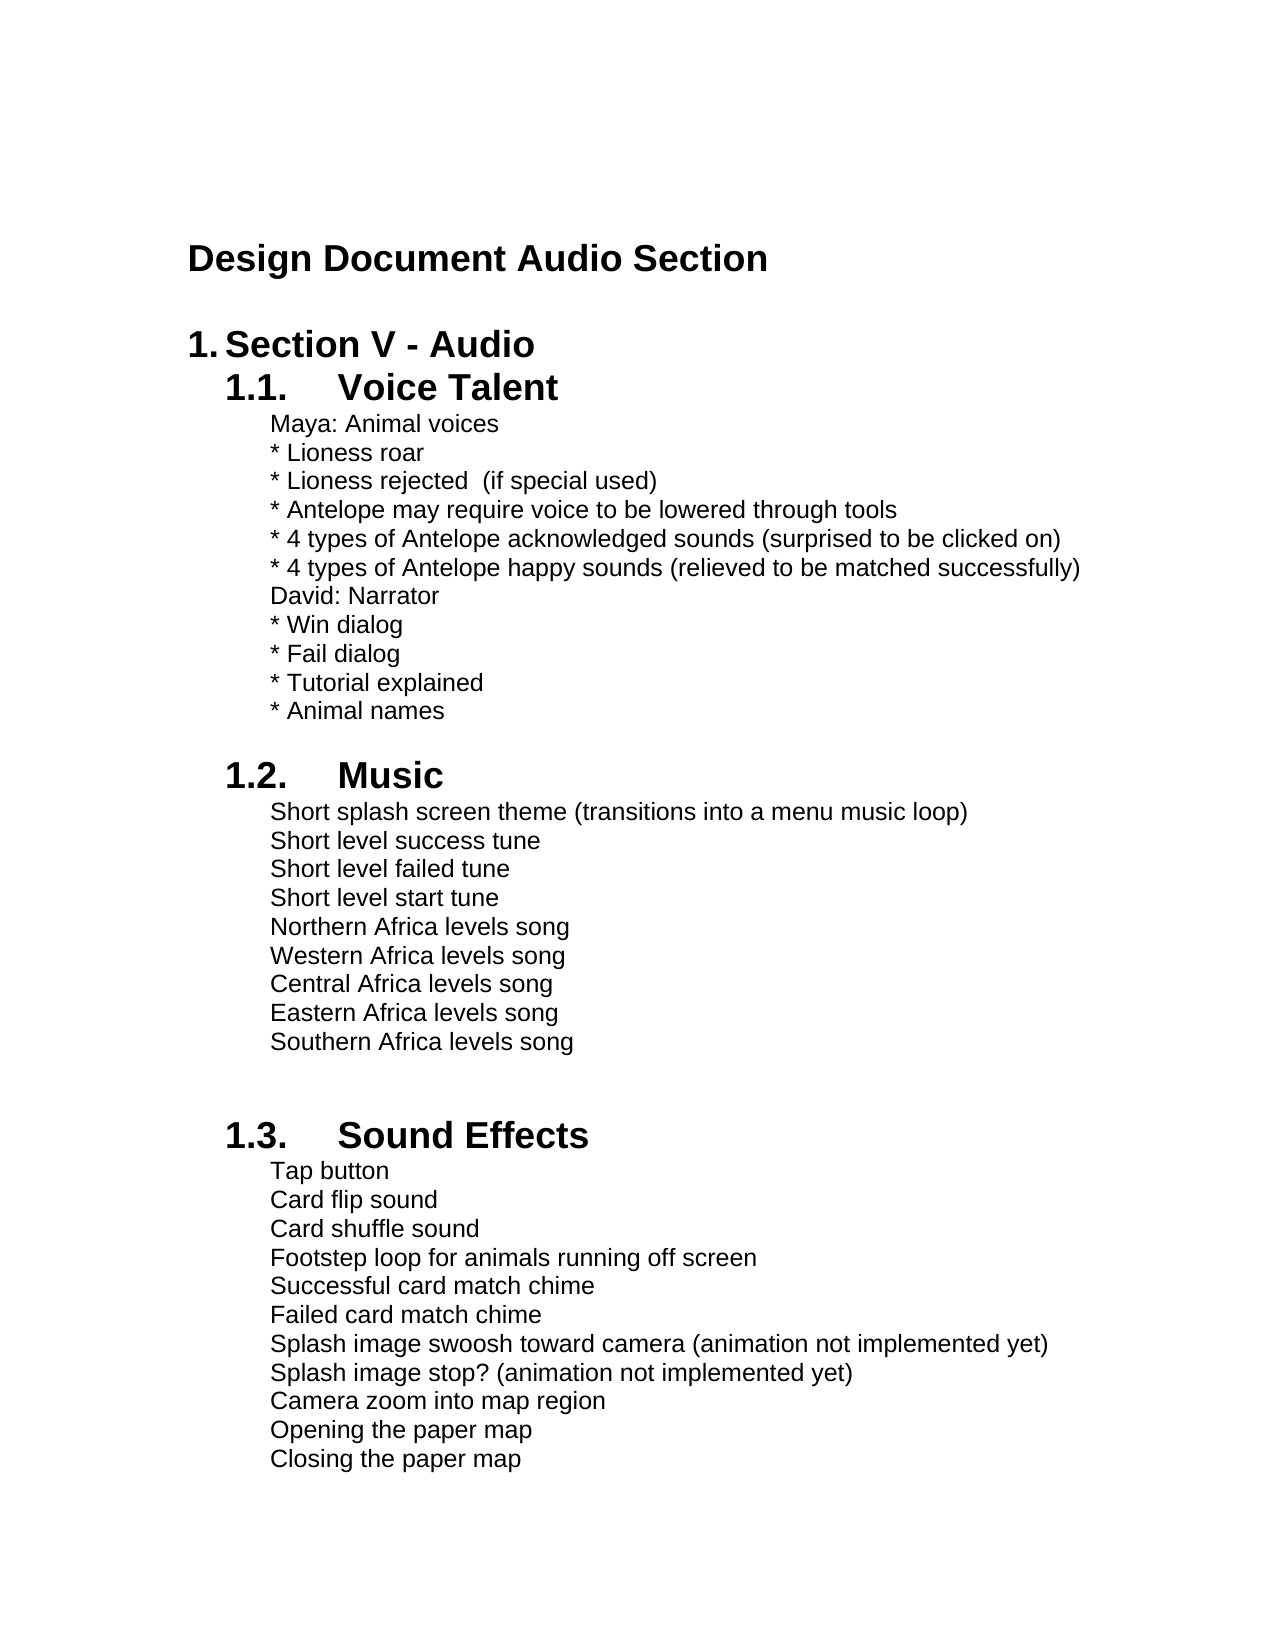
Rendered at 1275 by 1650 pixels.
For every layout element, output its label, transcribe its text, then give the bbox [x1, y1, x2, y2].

list * Lioness rejected (if special used) [225, 466, 1087, 495]
list Short level success tune [225, 826, 1087, 854]
list Tap button [225, 1156, 1087, 1185]
list Splash image stop? (animation not implemented yet) [225, 1357, 1087, 1386]
list Section V - Audio [187, 322, 1087, 366]
list Short splash screen theme (transitions into a menu music loop) [225, 797, 1087, 826]
list Northern Africa levels song [225, 912, 1087, 941]
list * Lioness roar [225, 437, 1087, 466]
text Design Document Audio Section [187, 236, 1087, 279]
list Short level failed tune [225, 854, 1087, 883]
list * Antelope may require voice to be lowered through tools [225, 495, 1087, 524]
list * 4 types of Antelope acknowledged sounds (surprised to be clicked on) [225, 524, 1087, 552]
list * Tutorial explained * Animal names [225, 667, 1087, 725]
list Western Africa levels song [225, 941, 1087, 969]
list Central Africa levels song [225, 969, 1087, 998]
list Maya: Animal voices [225, 409, 1087, 437]
list * 4 types of Antelope happy sounds (relieved to be matched successfully) [225, 552, 1087, 581]
list Successful card match chime [225, 1271, 1087, 1300]
list Voice Talent [225, 366, 1087, 409]
list Card flip sound [225, 1185, 1087, 1214]
list Failed card match chime [225, 1300, 1087, 1329]
list Music [225, 754, 1087, 797]
list Southern Africa levels song [225, 1027, 1087, 1056]
list Card shuffle sound [225, 1214, 1087, 1242]
list * Win dialog [225, 610, 1087, 639]
list * Fail dialog [225, 639, 1087, 667]
list Sound Effects [225, 1113, 1087, 1156]
list Camera zoom into map region [225, 1386, 1087, 1415]
list Splash image swoosh toward camera (animation not implemented yet) [225, 1329, 1087, 1357]
list Closing the paper map [225, 1444, 1087, 1472]
list Footstep loop for animals running off screen [225, 1242, 1087, 1271]
list Eastern Africa levels song [225, 998, 1087, 1027]
list Opening the paper map [225, 1415, 1087, 1444]
list Short level start tune [225, 883, 1087, 912]
list David: Narrator [225, 581, 1087, 610]
